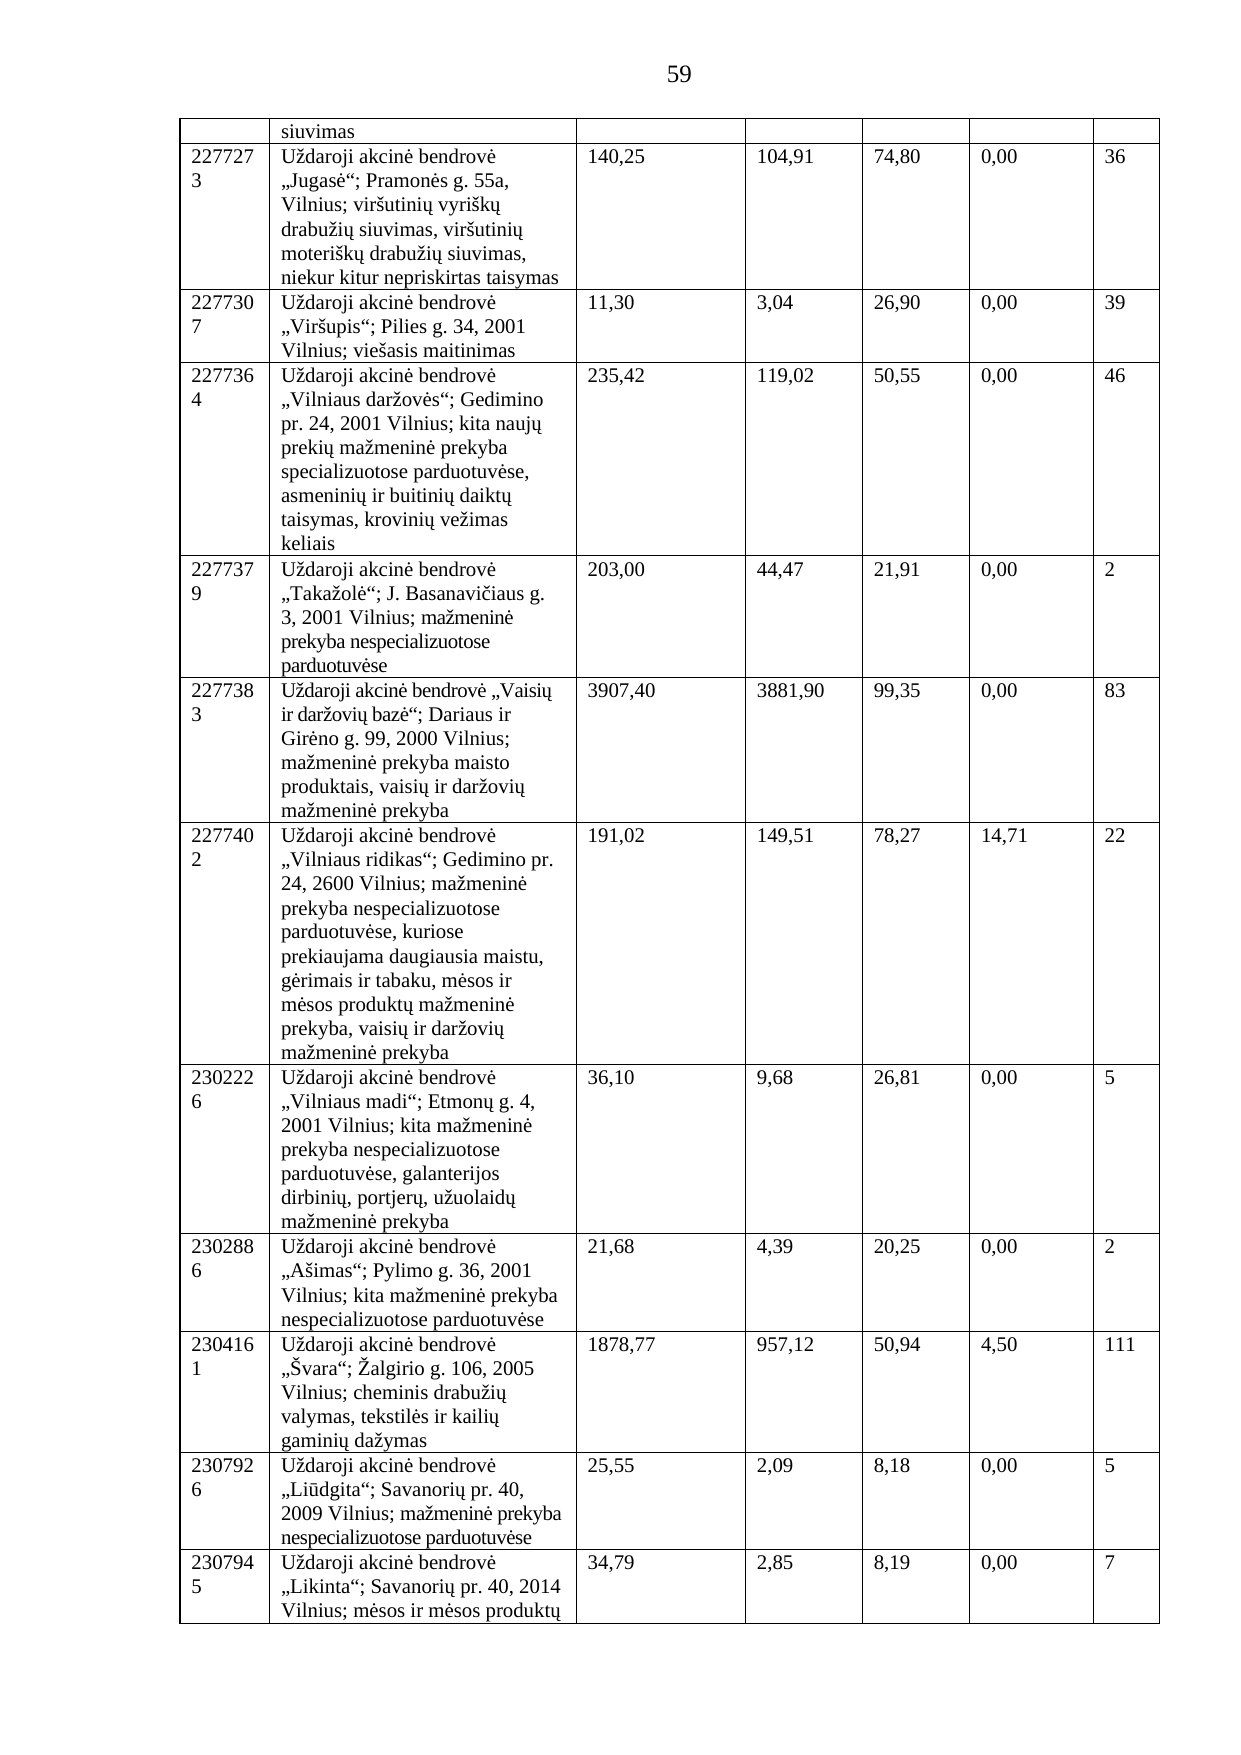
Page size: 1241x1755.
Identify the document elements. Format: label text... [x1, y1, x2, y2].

table_cell 957,12 [746, 1332, 862, 1452]
table_cell [1160, 1549, 1189, 1622]
table_cell Uždaroji akcinė bendrovė „Vilniaus ridikas“; Gedimino pr. 24, 2600 Vilnius; mažmeninė prekyba nespecializuotose parduotuvėse, kuriose prekiaujama daugiausia maistu, gėrimais ir tabaku, mėsos ir mėsos produktų mažmeninė prekyba, vaisių ir daržovių mažmeninė prekyba [270, 823, 576, 1064]
table_cell 7 [1094, 1550, 1159, 1622]
table_cell 4,50 [970, 1332, 1093, 1452]
table_cell [1189, 677, 1198, 822]
table_cell 22 [1094, 823, 1159, 1064]
table_cell 0,00 [970, 1550, 1093, 1622]
table_cell 20,25 [863, 1234, 969, 1331]
table_cell 36,10 [577, 1065, 745, 1233]
table_cell 235,42 [577, 363, 745, 555]
table_cell 2 [1094, 556, 1159, 677]
table_cell 26,81 [863, 1065, 969, 1233]
table_cell 140,25 [577, 144, 745, 289]
table_cell 111 [1094, 1332, 1159, 1452]
table_cell [1094, 119, 1159, 143]
table_cell 3,04 [746, 290, 862, 362]
table_cell 2277273 [181, 144, 269, 289]
table_cell 50,55 [863, 363, 969, 555]
table_cell [1160, 1064, 1189, 1233]
table_cell 2,09 [746, 1453, 862, 1549]
table_cell Uždaroji akcinė bendrovė „Liūdgita“; Savanorių pr. 40, 2009 Vilnius; mažmeninė prekyba nespecializuotose parduotuvėse [270, 1453, 576, 1549]
table_cell 0,00 [970, 1234, 1093, 1331]
table_cell 26,90 [863, 290, 969, 362]
table_cell 2 [1094, 1234, 1159, 1331]
table_cell 5 [1094, 1065, 1159, 1233]
table_cell Uždaroji akcinė bendrovė „Vilniaus daržovės“; Gedimino pr. 24, 2001 Vilnius; kita naujų prekių mažmeninė prekyba specializuotose parduotuvėse, asmeninių ir buitinių daiktų taisymas, krovinių vežimas keliais [270, 363, 576, 555]
table_cell 2307926 [181, 1453, 269, 1549]
table_cell [1160, 677, 1189, 822]
table_cell [1189, 1233, 1198, 1331]
table_cell 21,91 [863, 556, 969, 677]
table_cell [1189, 362, 1198, 555]
table_cell Uždaroji akcinė bendrovė „Viršupis“; Pilies g. 34, 2001 Vilnius; viešasis maitinimas [270, 290, 576, 362]
table_cell siuvimas [270, 119, 576, 143]
table_cell 2277383 [181, 678, 269, 822]
table_cell [1160, 1331, 1189, 1452]
table_cell Uždaroji akcinė bendrovė „Takažolė“; J. Basanavičiaus g. 3, 2001 Vilnius; mažmeninė prekyba nespecializuotose parduotuvėse [270, 556, 576, 677]
table_cell 2277379 [181, 556, 269, 677]
table_cell 119,02 [746, 363, 862, 555]
table_cell [1160, 822, 1189, 1064]
table_cell 0,00 [970, 678, 1093, 822]
table_cell [181, 119, 269, 143]
table_cell 149,51 [746, 823, 862, 1064]
table_cell 3907,40 [577, 678, 745, 822]
table_cell 83 [1094, 678, 1159, 822]
table_cell [1160, 118, 1189, 143]
table_cell [1189, 1331, 1198, 1452]
table_cell [970, 119, 1093, 143]
table_cell 11,30 [577, 290, 745, 362]
table_cell Uždaroji akcinė bendrovė „Vaisių ir daržovių bazė“; Dariaus ir Girėno g. 99, 2000 Vilnius; mažmeninė prekyba maisto produktais, vaisių ir daržovių mažmeninė prekyba [270, 678, 576, 822]
table_cell 191,02 [577, 823, 745, 1064]
table_cell 1878,77 [577, 1332, 745, 1452]
table_cell [746, 119, 862, 143]
table_cell 4,39 [746, 1234, 862, 1331]
table_cell 0,00 [970, 1453, 1093, 1549]
table_cell [1189, 1064, 1198, 1233]
table_cell 74,80 [863, 144, 969, 289]
table_cell 46 [1094, 363, 1159, 555]
table_cell 104,91 [746, 144, 862, 289]
table_cell [1160, 555, 1189, 677]
table_cell Uždaroji akcinė bendrovė „Likinta“; Savanorių pr. 40, 2014 Vilnius; mėsos ir mėsos produktų [270, 1550, 576, 1622]
table_cell 5 [1094, 1453, 1159, 1549]
table_cell Uždaroji akcinė bendrovė „Jugasė“; Pramonės g. 55a, Vilnius; viršutinių vyriškų drabužių siuvimas, viršutinių moteriškų drabužių siuvimas, niekur kitur nepriskirtas taisymas [270, 144, 576, 289]
table_cell 2277402 [181, 823, 269, 1064]
table_cell 34,79 [577, 1550, 745, 1622]
table_cell [577, 119, 745, 143]
table_cell Uždaroji akcinė bendrovė „Vilniaus madi“; Etmonų g. 4, 2001 Vilnius; kita mažmeninė prekyba nespecializuotose parduotuvėse, galanterijos dirbinių, portjerų, užuolaidų mažmeninė prekyba [270, 1065, 576, 1233]
table_cell 2307945 [181, 1550, 269, 1622]
table_cell 2277364 [181, 363, 269, 555]
table_cell [1189, 118, 1198, 143]
table_cell 2302226 [181, 1065, 269, 1233]
table_cell [1189, 1452, 1198, 1549]
table_cell [1189, 289, 1198, 362]
table_cell 36 [1094, 144, 1159, 289]
table_cell Uždaroji akcinė bendrovė „Ašimas“; Pylimo g. 36, 2001 Vilnius; kita mažmeninė prekyba nespecializuotose parduotuvėse [270, 1234, 576, 1331]
table_cell 50,94 [863, 1332, 969, 1452]
table_cell Uždaroji akcinė bendrovė „Švara“; Žalgirio g. 106, 2005 Vilnius; cheminis drabužių valymas, tekstilės ir kailių gaminių dažymas [270, 1332, 576, 1452]
table_cell 78,27 [863, 823, 969, 1064]
table_cell 2302886 [181, 1234, 269, 1331]
table_cell [863, 119, 969, 143]
table_cell [1189, 1549, 1198, 1622]
table_cell 0,00 [970, 363, 1093, 555]
table_cell 21,68 [577, 1234, 745, 1331]
table_cell 2,85 [746, 1550, 862, 1622]
table_cell 0,00 [970, 1065, 1093, 1233]
table_cell [1160, 1452, 1189, 1549]
table_cell 2277307 [181, 290, 269, 362]
table_cell [1160, 1233, 1189, 1331]
table_cell 39 [1094, 290, 1159, 362]
table_cell 9,68 [746, 1065, 862, 1233]
table_cell 8,18 [863, 1453, 969, 1549]
table_cell 0,00 [970, 144, 1093, 289]
table_cell 25,55 [577, 1453, 745, 1549]
table_cell [1189, 555, 1198, 677]
table_cell 44,47 [746, 556, 862, 677]
table_cell 14,71 [970, 823, 1093, 1064]
table_cell 0,00 [970, 290, 1093, 362]
table_cell [1160, 289, 1189, 362]
table_cell 0,00 [970, 556, 1093, 677]
table_cell [1189, 822, 1198, 1064]
table_cell [1160, 143, 1189, 289]
table_cell 2304161 [181, 1332, 269, 1452]
table_cell [1189, 143, 1198, 289]
table_cell 8,19 [863, 1550, 969, 1622]
table_cell 3881,90 [746, 678, 862, 822]
table_cell 99,35 [863, 678, 969, 822]
table_cell 203,00 [577, 556, 745, 677]
table_cell [1160, 362, 1189, 555]
